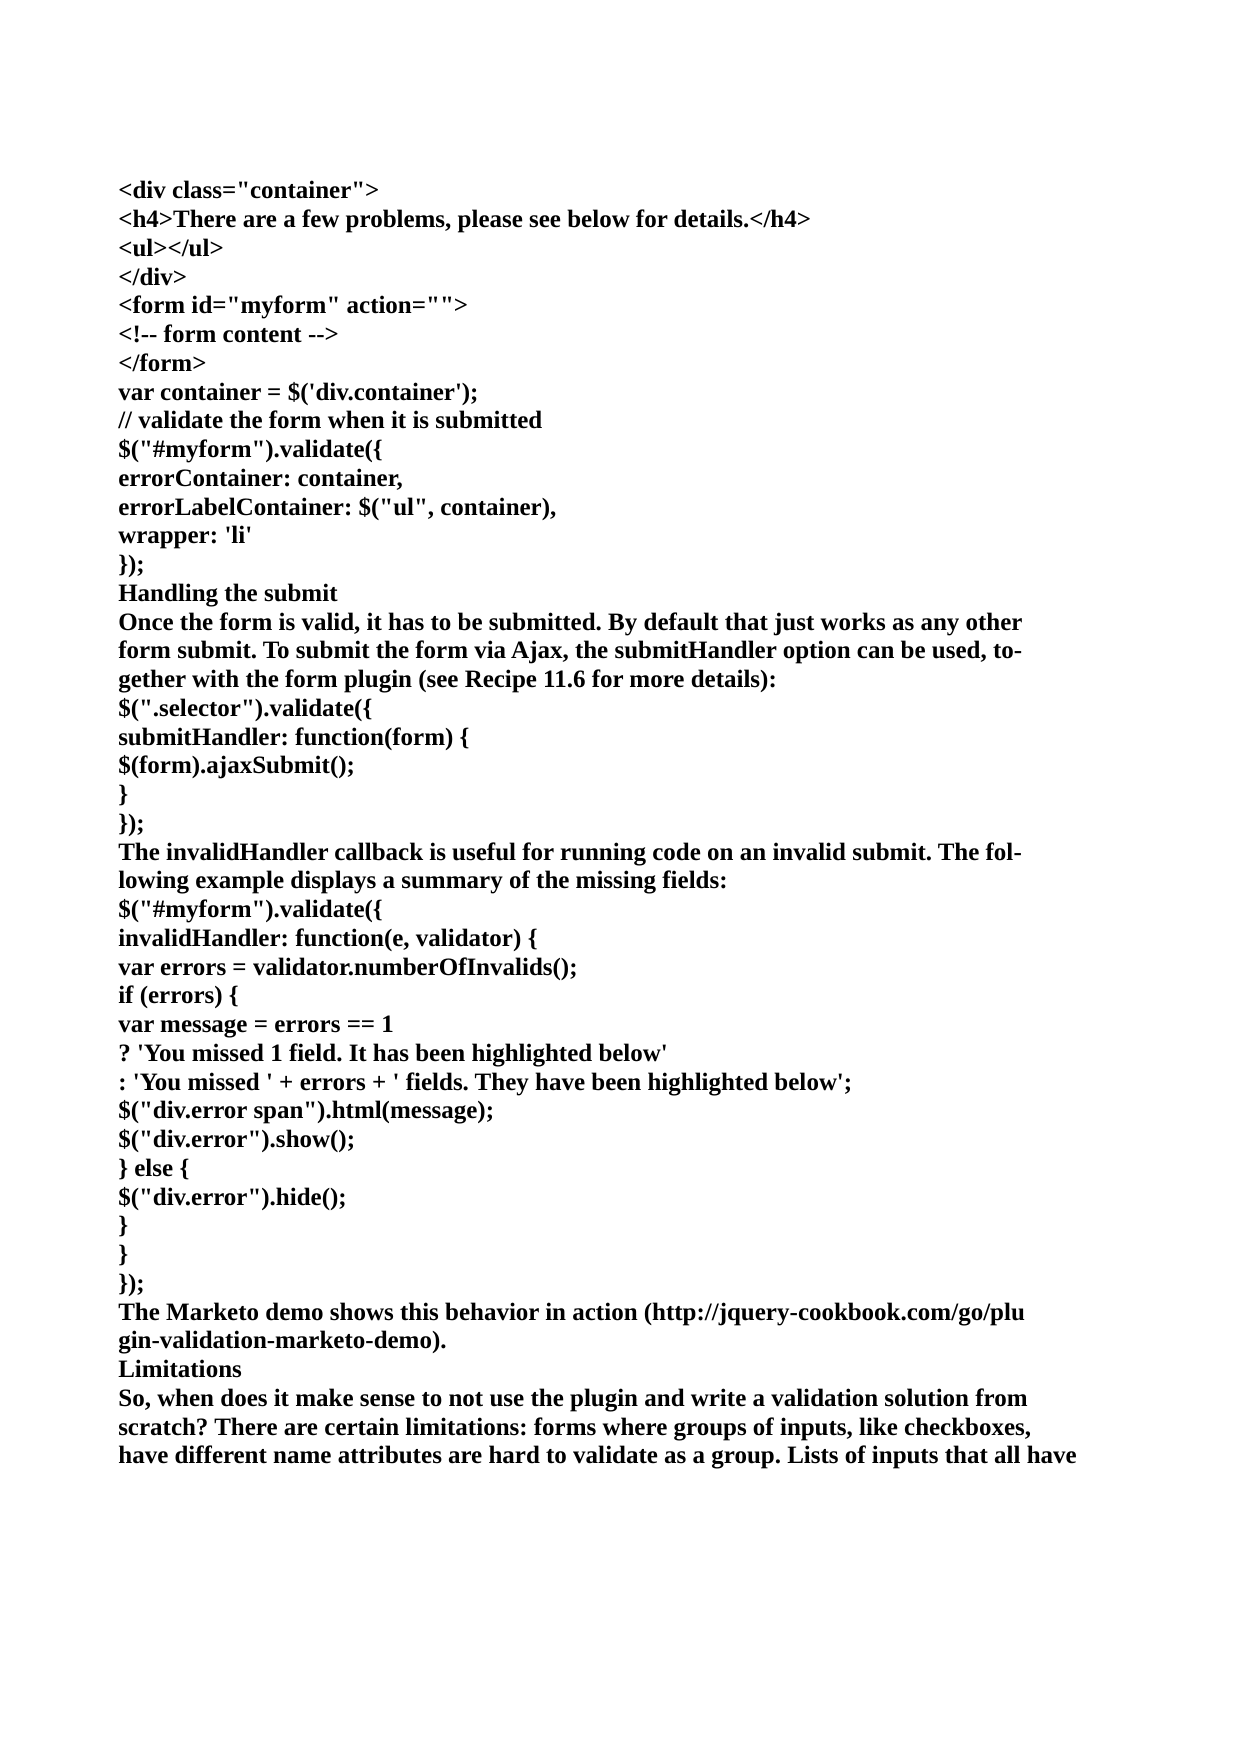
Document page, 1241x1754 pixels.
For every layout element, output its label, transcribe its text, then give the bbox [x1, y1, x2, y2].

text So, when does it make sense to not use the plugin and write a validation solution from [118, 1383, 1122, 1412]
text scratch? There are certain limitations: forms where groups of inputs, like checkboxes, [118, 1412, 1122, 1441]
text $(".selector").validate({ [118, 693, 1122, 722]
text <!-- form content --> [118, 319, 1122, 348]
text } else { [118, 1153, 1122, 1182]
text <ul></ul> [118, 233, 1122, 262]
text Once the form is valid, it has to be submitted. By default that just works as any other [118, 607, 1122, 636]
text $("#myform").validate({ [118, 894, 1122, 923]
text }); [118, 549, 1122, 578]
text Limitations [118, 1354, 1122, 1383]
text The Marketo demo shows this behavior in action (http://jquery-cookbook.com/go/plu [118, 1297, 1122, 1326]
text <div class="container"> [118, 176, 1122, 204]
text gin-validation-marketo-demo). [118, 1326, 1122, 1354]
text $("#myform").validate({ [118, 434, 1122, 463]
text } [118, 779, 1122, 808]
text The invalidHandler callback is useful for running code on an invalid submit. The fol- [118, 837, 1122, 866]
text <form id="myform" action=""> [118, 291, 1122, 319]
text : 'You missed ' + errors + ' fields. They have been highlighted below'; [118, 1067, 1122, 1096]
text } [118, 1239, 1122, 1268]
text }); [118, 1268, 1122, 1297]
text </form> [118, 348, 1122, 377]
text var container = $('div.container'); [118, 377, 1122, 406]
text $("div.error span").html(message); [118, 1096, 1122, 1124]
text <h4>There are a few problems, please see below for details.</h4> [118, 204, 1122, 233]
text have different name attributes are hard to validate as a group. Lists of inputs that all have [118, 1441, 1122, 1469]
text errorLabelContainer: $("ul", container), [118, 492, 1122, 521]
text form submit. To submit the form via Ajax, the submitHandler option can be used, to- [118, 636, 1122, 664]
text } [118, 1211, 1122, 1239]
text submitHandler: function(form) { [118, 722, 1122, 751]
text errorContainer: container, [118, 463, 1122, 492]
text var errors = validator.numberOfInvalids(); [118, 952, 1122, 981]
text lowing example displays a summary of the missing fields: [118, 866, 1122, 894]
text // validate the form when it is submitted [118, 406, 1122, 434]
text gether with the form plugin (see Recipe 11.6 for more details): [118, 664, 1122, 693]
text var message = errors == 1 [118, 1009, 1122, 1038]
text wrapper: 'li' [118, 521, 1122, 549]
text $(form).ajaxSubmit(); [118, 751, 1122, 779]
text if (errors) { [118, 981, 1122, 1009]
text $("div.error").show(); [118, 1124, 1122, 1153]
text ? 'You missed 1 field. It has been highlighted below' [118, 1038, 1122, 1067]
text invalidHandler: function(e, validator) { [118, 923, 1122, 952]
text $("div.error").hide(); [118, 1182, 1122, 1211]
text </div> [118, 262, 1122, 291]
text }); [118, 808, 1122, 837]
text Handling the submit [118, 578, 1122, 607]
